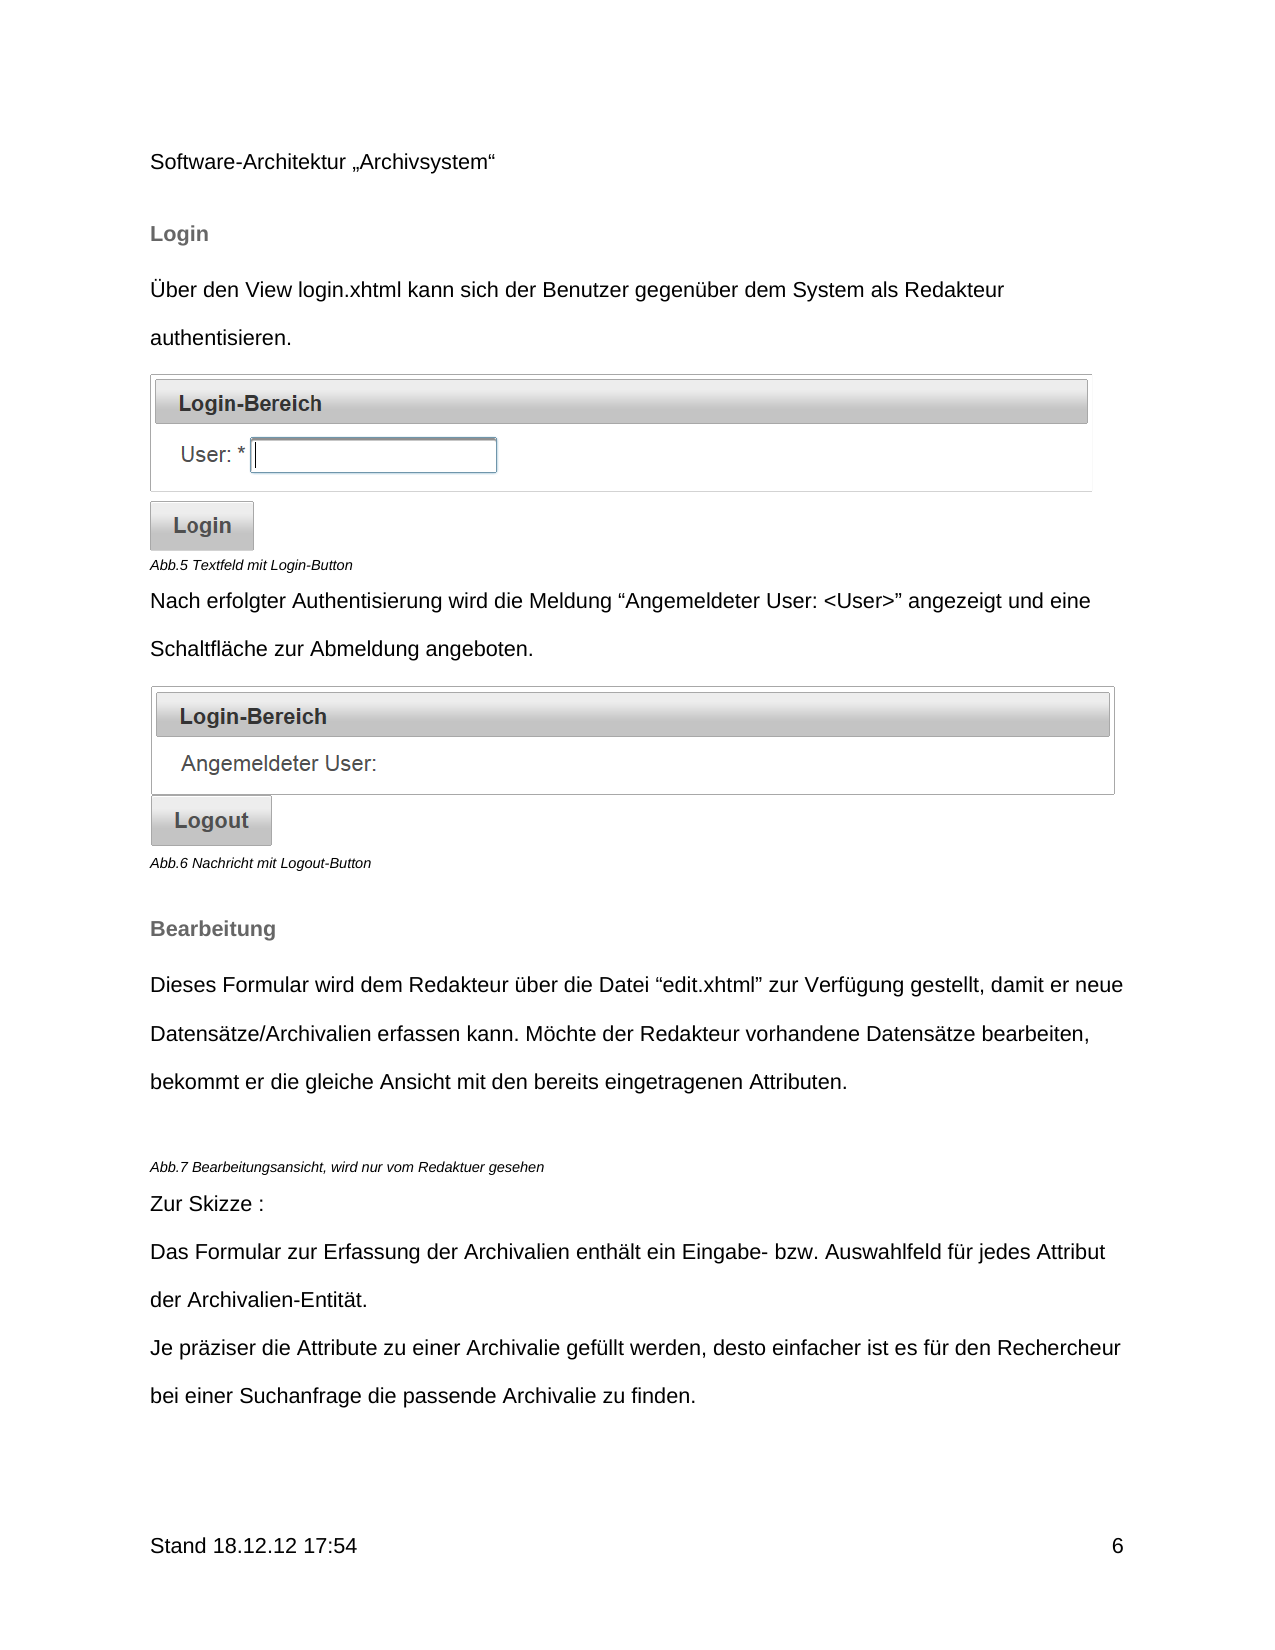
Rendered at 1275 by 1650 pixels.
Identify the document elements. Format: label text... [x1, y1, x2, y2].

picture [150, 685, 1116, 850]
picture [150, 374, 1093, 551]
text Abb.6 Nachricht mit Logout-Button [150, 856, 1125, 883]
text Abb.5 Textfeld mit Login-Button [150, 557, 1125, 585]
text Das Formular zur Erfassung der Archivalien enthält ein Eingabe- bzw. Auswahlfeld für jedes Attribut der Archivalien-Entität. [150, 1240, 1125, 1330]
text Über den View login.xhtml kann sich der Benutzer gegenüber dem System als Redakteur authentisieren. [150, 278, 1125, 368]
text Je präziser die Attribute zu einer Archivalie gefüllt werden, desto einfacher ist es für den Rechercheur bei einer Suchanfrage die passende Archivalie zu finden. [150, 1336, 1125, 1426]
subtitle Bearbeitung [150, 917, 1125, 959]
subtitle Login [150, 221, 1125, 263]
text Abb.7 Bearbeitungsansicht, wird nur vom Redaktuer gesehen [150, 1159, 1125, 1187]
text Zur Skizze : [150, 1192, 1125, 1233]
text Nach erfolgter Authentisierung wird die Meldung “Angemeldeter User: <User>” angezeigt und eine Schaltfläche zur Abmeldung angeboten. [150, 589, 1125, 685]
text Dieses Formular wird dem Redakteur über die Datei “edit.xhtml” zur Verfügung gestellt, damit er neue Datensätze/Archivalien erfassen kann. Möchte der Redakteur vorhandene Datensätze bearbeiten, bekommt er die gleiche Ansicht mit den bereits eingetragenen Attributen. [150, 973, 1125, 1111]
